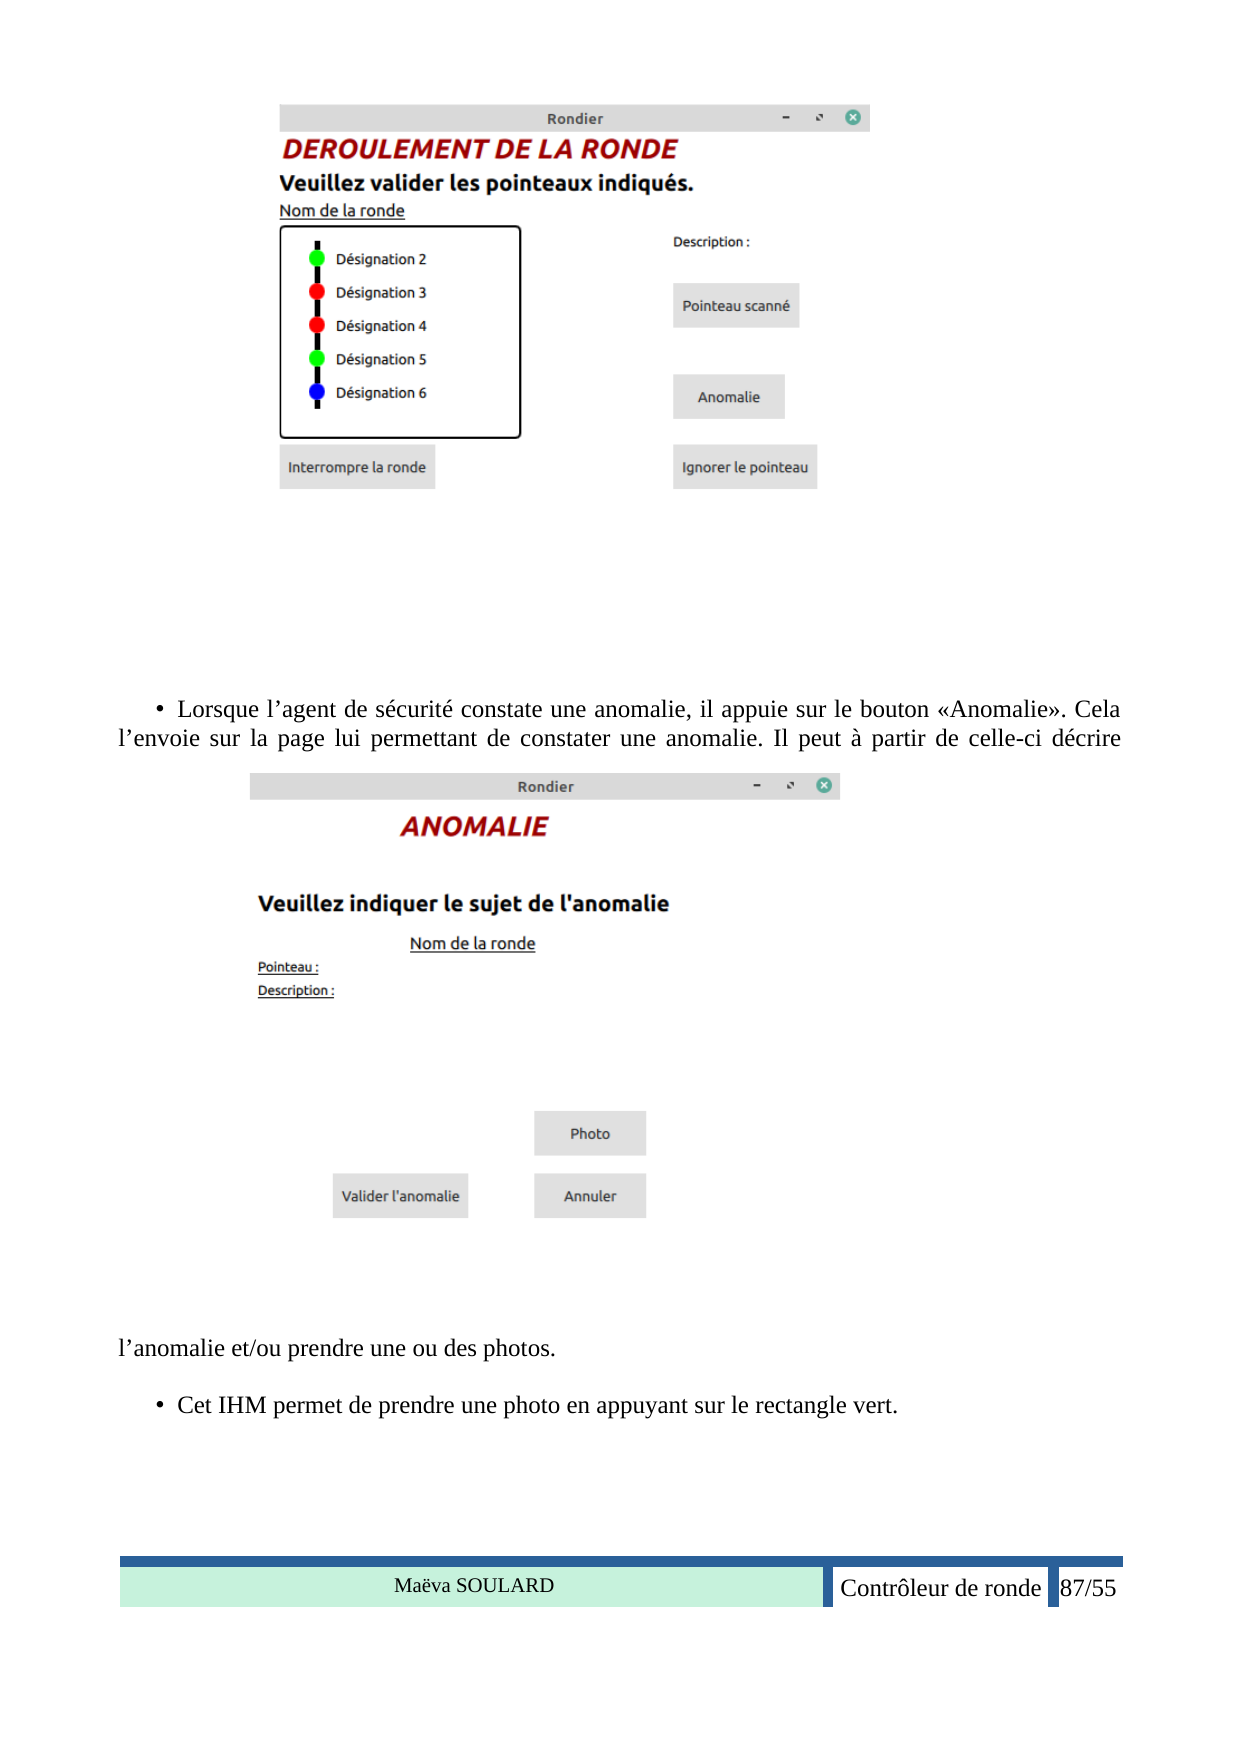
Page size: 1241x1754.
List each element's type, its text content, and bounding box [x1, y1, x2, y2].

list Lorsque l’agent de sécurité constate une anomalie, il appuie sur le bouton «Anomalie». Cela l’envoie sur la page lui permettant de constater une anomalie. Il peut à partir de celle-ci décrire l’anomalie et/ou prendre une ou des photos. [118, 694, 1122, 1362]
picture [249, 773, 841, 1333]
list Cet IHM permet de prendre une photo en appuyant sur le rectangle vert. [118, 1390, 1122, 1419]
picture [279, 104, 870, 666]
